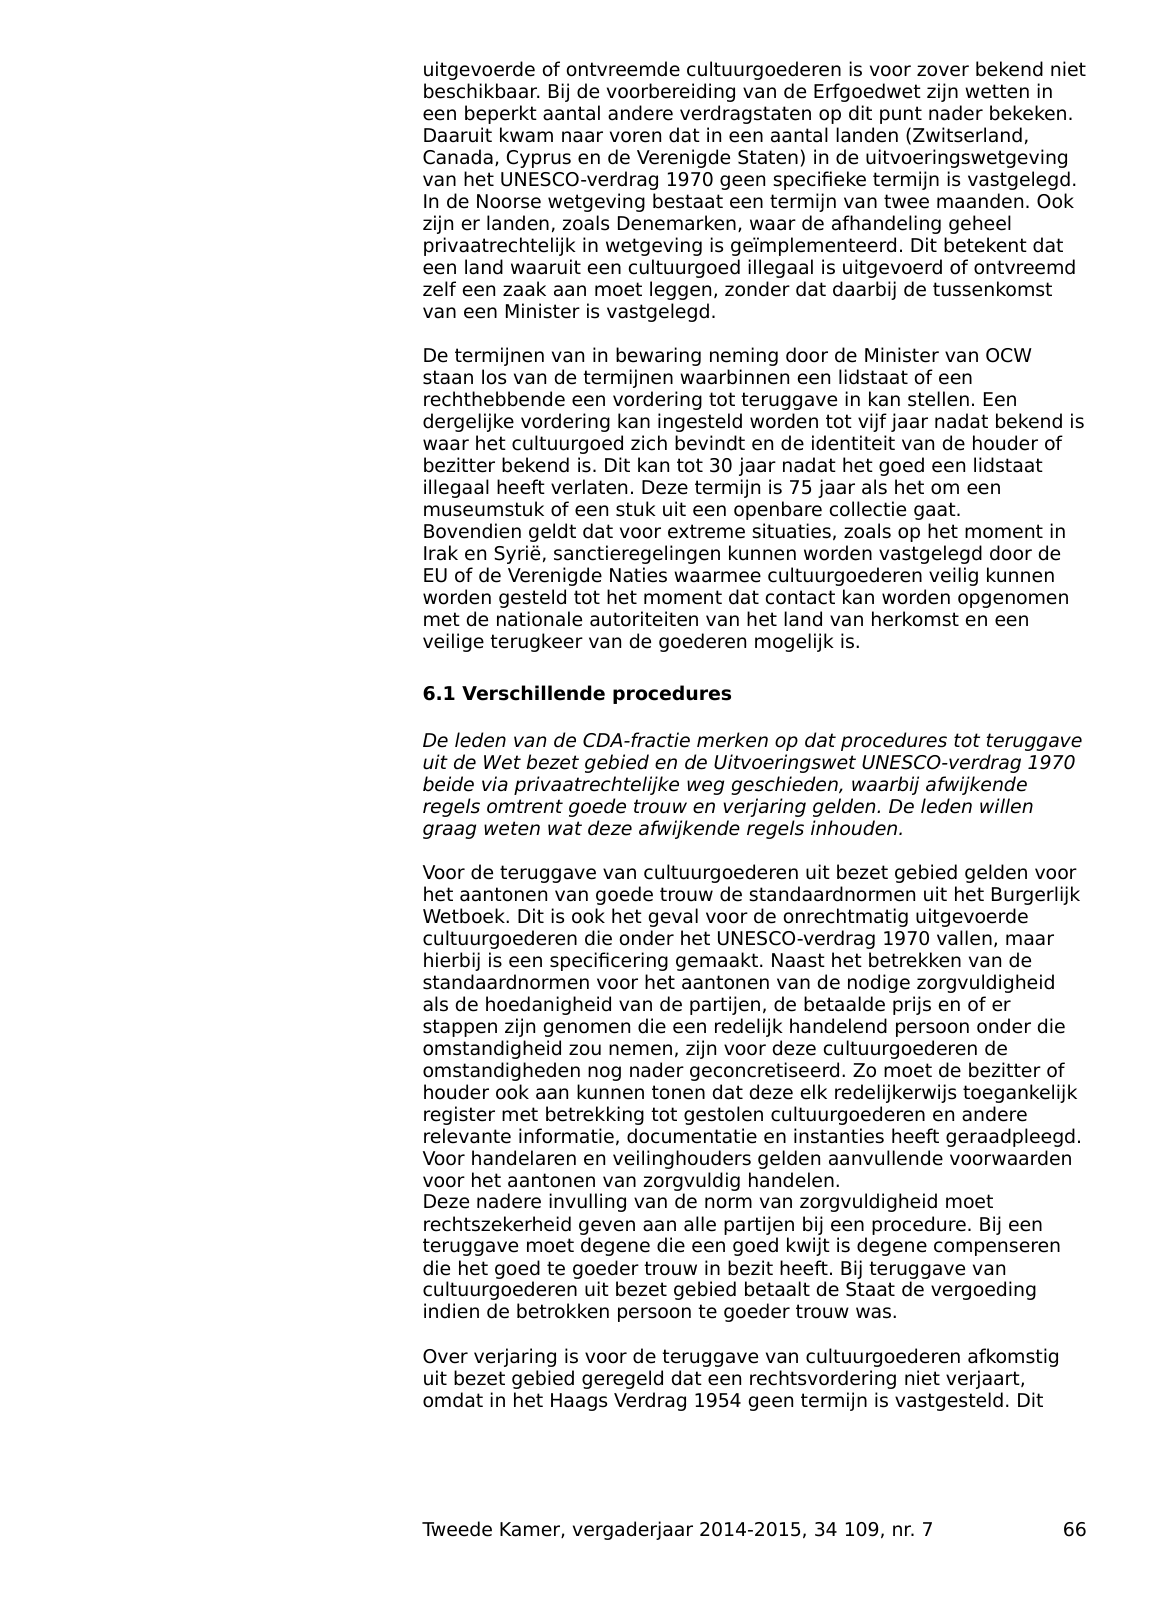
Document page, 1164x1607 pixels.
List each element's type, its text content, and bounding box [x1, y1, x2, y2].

text De termijnen van in bewaring neming door de Minister van OCW staan los van de termijnen waarbinnen een lidstaat of een rechthebbende een vordering tot teruggave in kan stellen. Een dergelijke vordering kan ingesteld worden tot vijf jaar nadat bekend is waar het cultuurgoed zich bevindt en de identiteit van de houder of bezitter bekend is. Dit kan tot 30 jaar nadat het goed een lidstaat illegaal heeft verlaten. Deze termijn is 75 jaar als het om een museumstuk of een stuk uit een openbare collectie gaat. [422, 345, 1087, 521]
text Voor de teruggave van cultuurgoederen uit bezet gebied gelden voor het aantonen van goede trouw de standaardnormen uit het Burgerlijk Wetboek. Dit is ook het geval voor de onrechtmatig uitgevoerde cultuurgoederen die onder het UNESCO-verdrag 1970 vallen, maar hierbij is een specificering gemaakt. Naast het betrekken van de standaardnormen voor het aantonen van de nodige zorgvuldigheid als de hoedanigheid van de partijen, de betaalde prijs en of er stappen zijn genomen die een redelijk handelend persoon onder die omstandigheid zou nemen, zijn voor deze cultuurgoederen de omstandigheden nog nader geconcretiseerd. Zo moet de bezitter of houder ook aan kunnen tonen dat deze elk redelijkerwijs toegankelijk register met betrekking tot gestolen cultuurgoederen en andere relevante informatie, documentatie en instanties heeft geraadpleegd. Voor handelaren en veilinghouders gelden aanvullende voorwaarden voor het aantonen van zorgvuldig handelen. [422, 862, 1087, 1191]
text De leden van de CDA-fractie merken op dat procedures tot teruggave uit de Wet bezet gebied en de Uitvoeringswet UNESCO-verdrag 1970 beide via privaatrechtelijke weg geschieden, waarbij afwijkende regels omtrent goede trouw en verjaring gelden. De leden willen graag weten wat deze afwijkende regels inhouden. [422, 730, 1087, 839]
text uitgevoerde of ontvreemde cultuurgoederen is voor zover bekend niet beschikbaar. Bij de voorbereiding van de Erfgoedwet zijn wetten in een beperkt aantal andere verdragstaten op dit punt nader bekeken. Daaruit kwam naar voren dat in een aantal landen (Zwitserland, Canada, Cyprus en de Verenigde Staten) in de uitvoeringswetgeving van het UNESCO-verdrag 1970 geen specifieke termijn is vastgelegd. In de Noorse wetgeving bestaat een termijn van twee maanden. Ook zijn er landen, zoals Denemarken, waar de afhandeling geheel privaatrechtelijk in wetgeving is geïmplementeerd. Dit betekent dat een land waaruit een cultuurgoed illegaal is uitgevoerd of ontvreemd zelf een zaak aan moet leggen, zonder dat daarbij de tussenkomst van een Minister is vastgelegd. [422, 59, 1087, 323]
text Bovendien geldt dat voor extreme situaties, zoals op het moment in Irak en Syrië, sanctieregelingen kunnen worden vastgelegd door de EU of de Verenigde Naties waarmee cultuurgoederen veilig kunnen worden gesteld tot het moment dat contact kan worden opgenomen met de nationale autoriteiten van het land van herkomst en een veilige terugkeer van de goederen mogelijk is. [422, 521, 1087, 653]
text Over verjaring is voor de teruggave van cultuurgoederen afkomstig uit bezet gebied geregeld dat een rechtsvordering niet verjaart, omdat in het Haags Verdrag 1954 geen termijn is vastgesteld. Dit [422, 1346, 1087, 1411]
text Deze nadere invulling van de norm van zorgvuldigheid moet rechtszekerheid geven aan alle partijen bij een procedure. Bij een teruggave moet degene die een goed kwijt is degene compenseren die het goed te goeder trouw in bezit heeft. Bij teruggave van cultuurgoederen uit bezet gebied betaalt de Staat de vergoeding indien de betrokken persoon te goeder trouw was. [422, 1191, 1087, 1323]
subtitle 6.1 Verschillende procedures [422, 683, 1087, 705]
